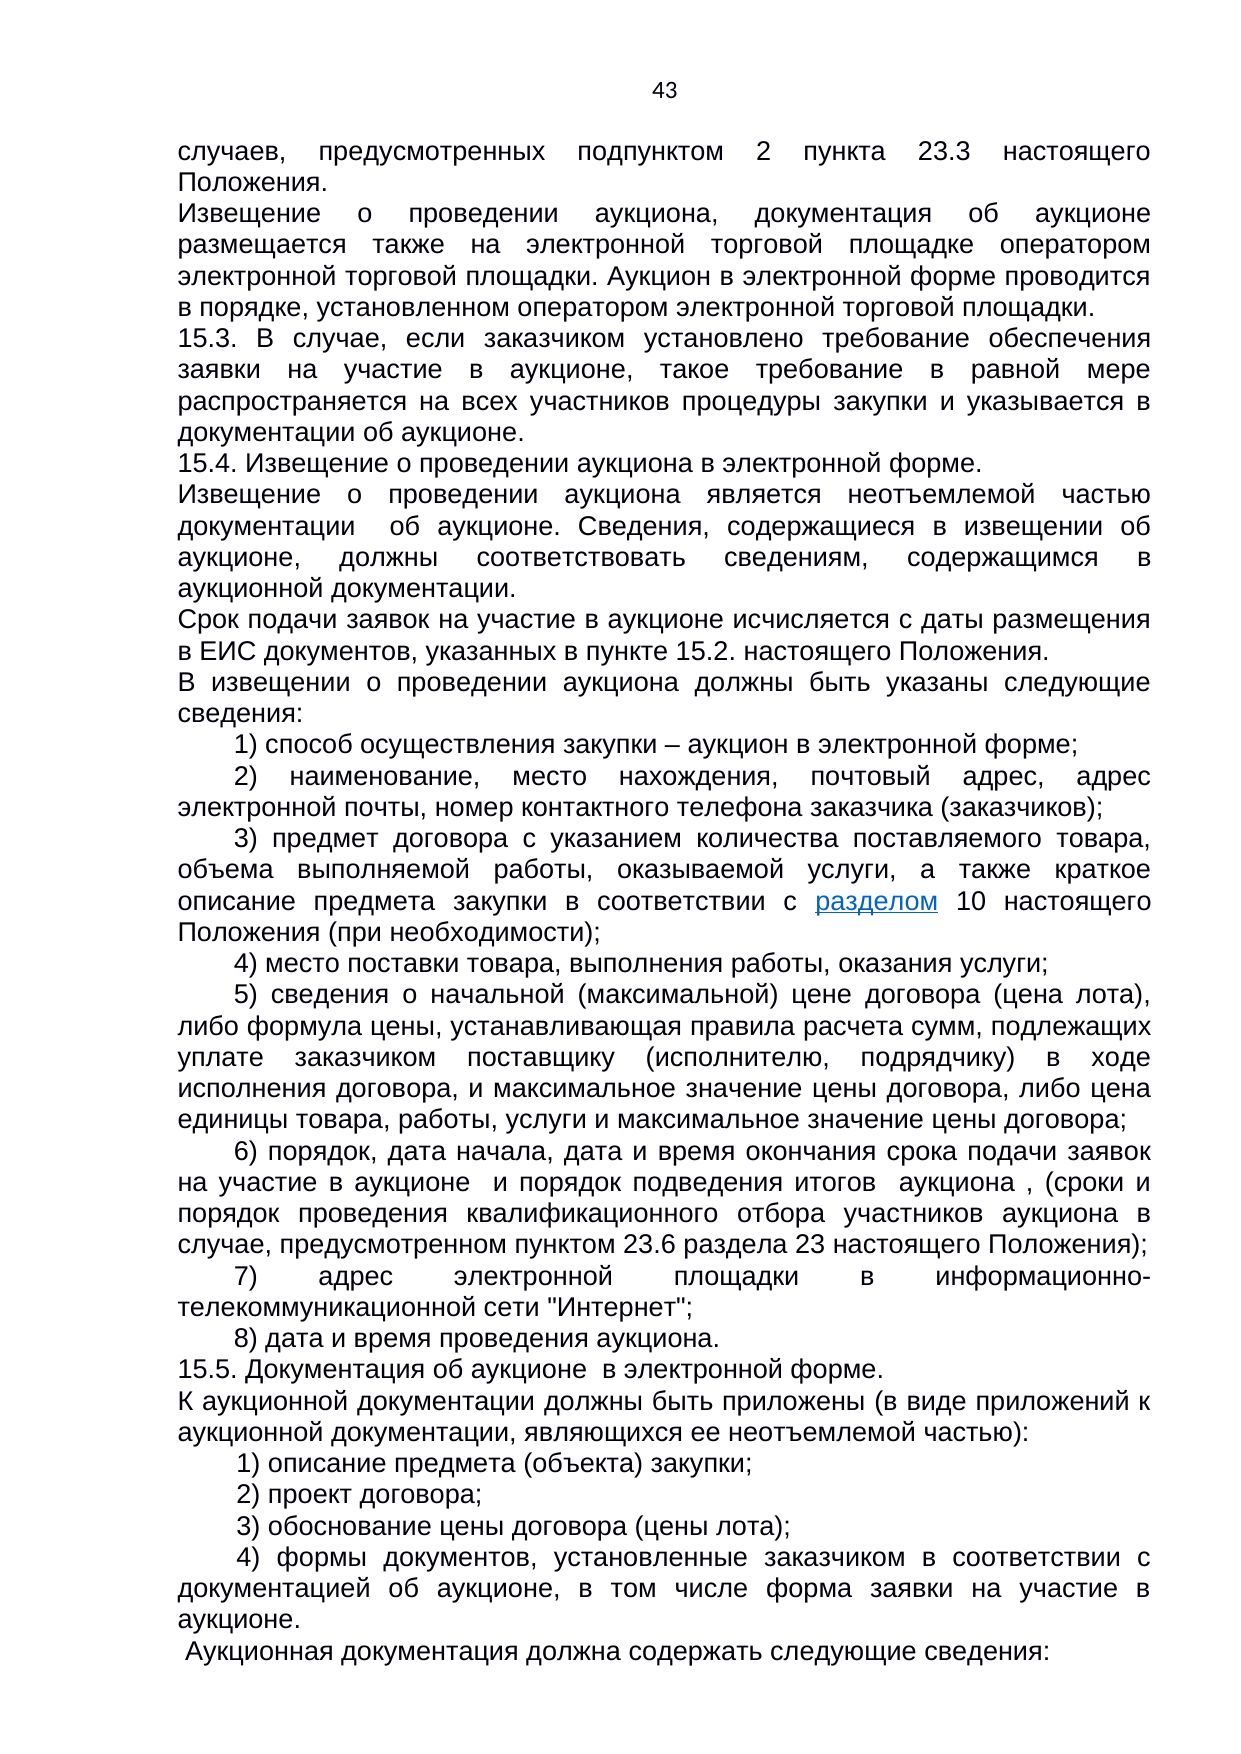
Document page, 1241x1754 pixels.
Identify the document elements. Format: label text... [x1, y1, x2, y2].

text Аукционная документация должна содержать следующие сведения: [177, 1635, 1152, 1666]
text 4) место поставки товара, выполнения работы, оказания услуги; [177, 947, 1152, 978]
text 6) порядок, дата начала, дата и время окончания срока подачи заявок на участие в аукционе и порядок подведения итогов аукциона , (сроки и порядок проведения квалификационного отбора участников аукциона в случае, предусмотренном пунктом 23.6 раздела 23 настоящего Положения); [177, 1135, 1152, 1260]
text Срок подачи заявок на участие в аукционе исчисляется с даты размещения в ЕИС документов, указанных в пункте 15.2. настоящего Положения. [177, 603, 1152, 666]
text 8) дата и время проведения аукциона. [177, 1322, 1152, 1353]
text В извещении о проведении аукциона должны быть указаны следующие сведения: [177, 666, 1152, 728]
text 2) проект договора; [177, 1478, 1152, 1510]
text 15.5. Документация об аукционе в электронной форме. [177, 1353, 1152, 1385]
text случаев, предусмотренных подпунктом 2 пункта 23.3 настоящего Положения. [177, 135, 1152, 197]
text Извещение о проведении аукциона, документация об аукционе размещается также на электронной торговой площадке оператором электронной торговой площадки. Аукцион в электронной форме проводится в порядке, установленном оператором электронной торговой площадки. [177, 197, 1152, 322]
text 15.3. В случае, если заказчиком установлено требование обеспечения заявки на участие в аукционе, такое требование в равной мере распространяется на всех участников процедуры закупки и указывается в документации об аукционе. [177, 322, 1152, 447]
text Извещение о проведении аукциона является неотъемлемой частью документации об аукционе. Сведения, содержащиеся в извещении об аукционе, должны соответствовать сведениям, содержащимся в аукционной документации. [177, 478, 1152, 603]
text 7) адрес электронной площадки в информационно-телекоммуникационной сети "Интернет"; [177, 1260, 1152, 1322]
text 5) сведения о начальной (максимальной) цене договора (цена лота), либо формула цены, устанавливающая правила расчета сумм, подлежащих уплате заказчиком поставщику (исполнителю, подрядчику) в ходе исполнения договора, и максимальное значение цены договора, либо цена единицы товара, работы, услуги и максимальное значение цены договора; [177, 978, 1152, 1135]
text 2) наименование, место нахождения, почтовый адрес, адрес электронной почты, номер контактного телефона заказчика (заказчиков); [177, 760, 1152, 822]
text 3) предмет договора с указанием количества поставляемого товара, объема выполняемой работы, оказываемой услуги, а также краткое описание предмета закупки в соответствии с разделом 10 настоящего Положения (при необходимости); [177, 822, 1152, 947]
text 1) описание предмета (объекта) закупки; [177, 1447, 1152, 1478]
text К аукционной документации должны быть приложены (в виде приложений к аукционной документации, являющихся ее неотъемлемой частью): [177, 1385, 1152, 1447]
text 4) формы документов, установленные заказчиком в соответствии с документацией об аукционе, в том числе форма заявки на участие в аукционе. [177, 1541, 1152, 1635]
text 3) обоснование цены договора (цены лота); [177, 1510, 1152, 1541]
text 15.4. Извещение о проведении аукциона в электронной форме. [177, 447, 1152, 478]
text 1) способ осуществления закупки – аукцион в электронной форме; [177, 728, 1152, 760]
